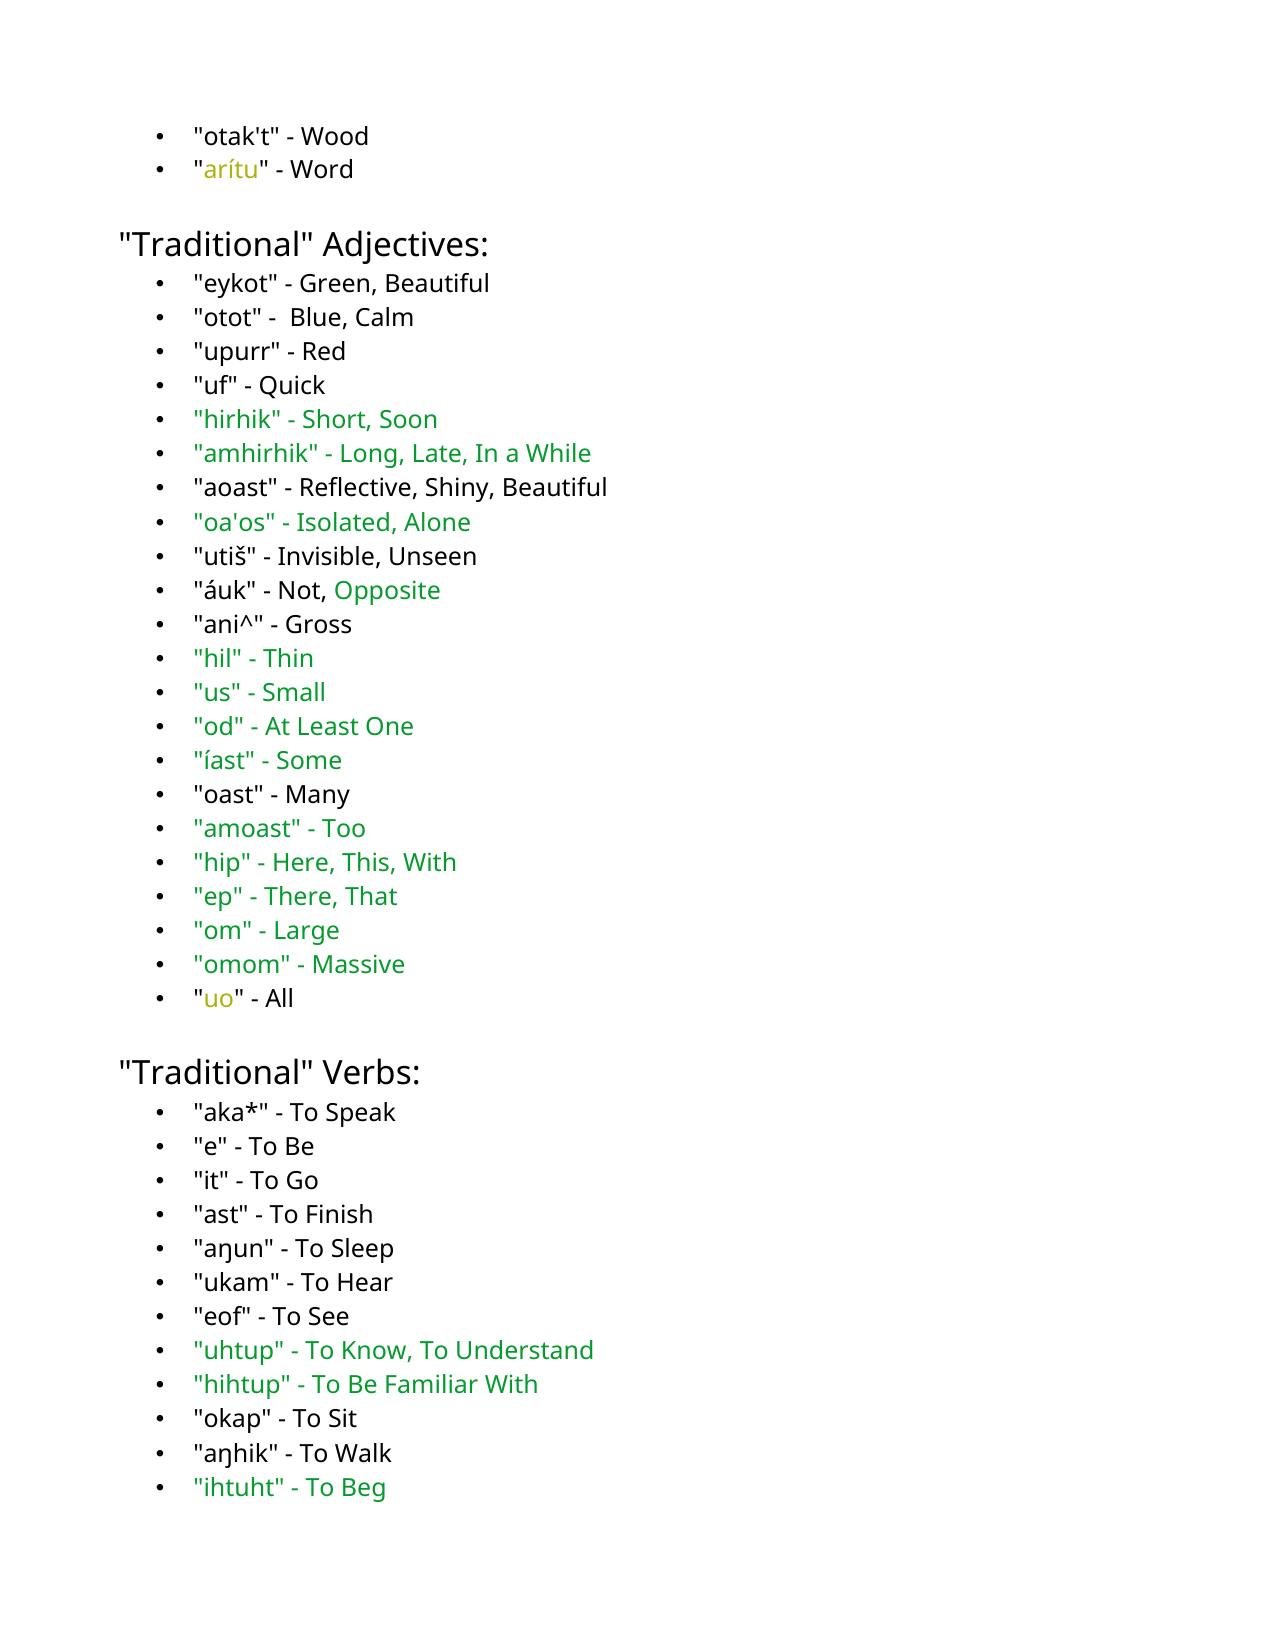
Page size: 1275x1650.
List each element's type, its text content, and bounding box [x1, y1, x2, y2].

list "aŋun" - To Sleep [156, 1231, 1157, 1265]
list "us" - Small [156, 674, 1157, 708]
list "hil" - Thin [156, 640, 1157, 674]
list "od" - At Least One [156, 708, 1157, 743]
list "aka*" - To Speak [156, 1094, 1157, 1129]
text "Traditional" Adjectives: [118, 220, 1157, 266]
list "ihtuht" - To Beg [156, 1469, 1157, 1503]
list "utiš" - Invisible, Unseen [156, 538, 1157, 572]
list "oa'os" - Isolated, Alone [156, 504, 1157, 538]
list "ast" - To Finish [156, 1197, 1157, 1231]
list "ukam" - To Hear [156, 1265, 1157, 1299]
list "íast" - Some [156, 743, 1157, 777]
list "hirhik" - Short, Soon [156, 402, 1157, 436]
list "it" - To Go [156, 1163, 1157, 1197]
list "aŋhik" - To Walk [156, 1435, 1157, 1469]
list "amoast" - Too [156, 811, 1157, 845]
list "omom" - Massive [156, 947, 1157, 981]
list "upurr" - Red [156, 334, 1157, 368]
list "amhirhik" - Long, Late, In a While [156, 436, 1157, 470]
list "eof" - To See [156, 1299, 1157, 1333]
list "e" - To Be [156, 1129, 1157, 1163]
list "om" - Large [156, 913, 1157, 947]
list "arítu" - Word [156, 152, 1157, 186]
list "ani^" - Gross [156, 606, 1157, 640]
list "uo" - All [156, 981, 1157, 1015]
list "hip" - Here, This, With [156, 845, 1157, 879]
list "aoast" - Reflective, Shiny, Beautiful [156, 470, 1157, 504]
list "okap" - To Sit [156, 1401, 1157, 1435]
list "otot" - Blue, Calm [156, 300, 1157, 334]
list "oast" - Many [156, 777, 1157, 811]
list "áuk" - Not, Opposite [156, 572, 1157, 606]
list "ep" - There, That [156, 879, 1157, 913]
list "otak't" - Wood [156, 118, 1157, 152]
list "uf" - Quick [156, 368, 1157, 402]
list "eykot" - Green, Beautiful [156, 266, 1157, 300]
list "hihtup" - To Be Familiar With [156, 1367, 1157, 1401]
text "Traditional" Verbs: [118, 1049, 1157, 1094]
list "uhtup" - To Know, To Understand [156, 1333, 1157, 1367]
